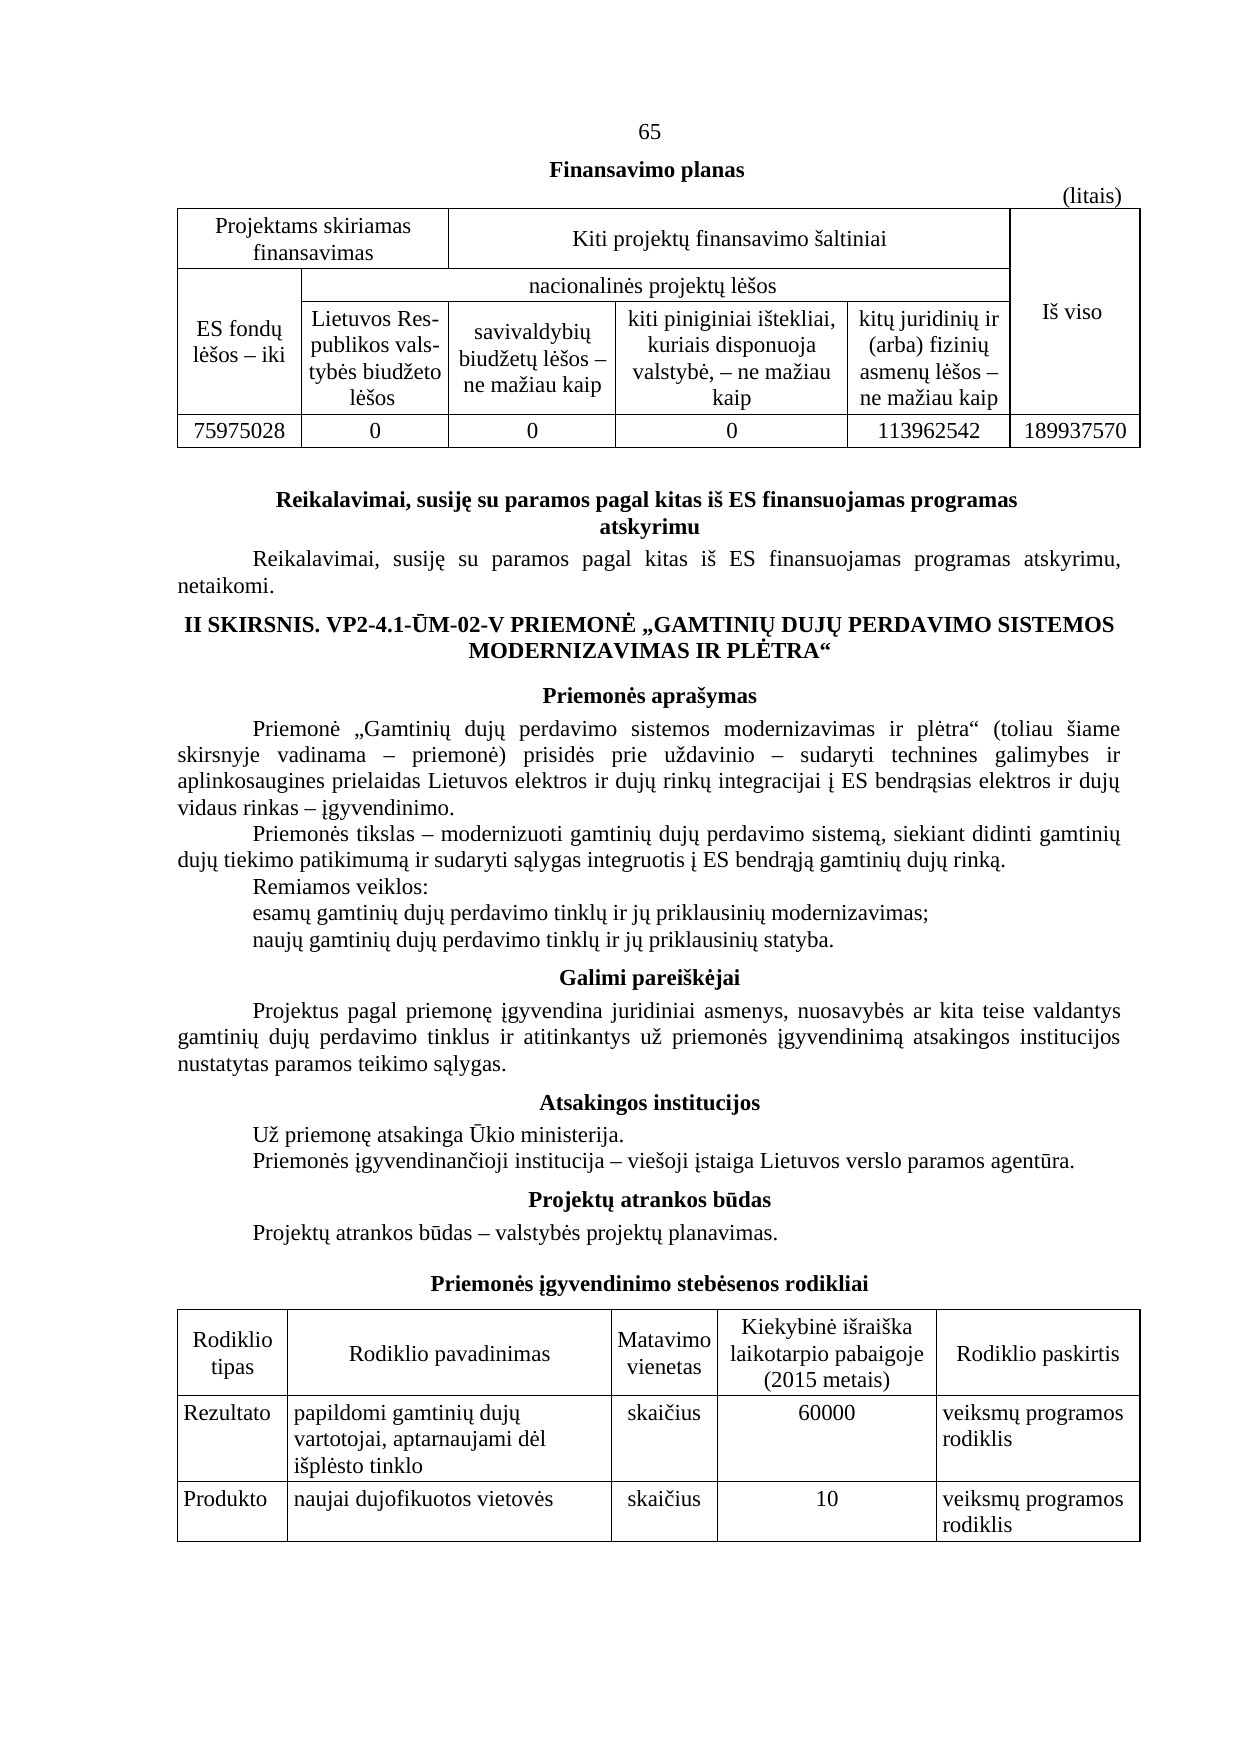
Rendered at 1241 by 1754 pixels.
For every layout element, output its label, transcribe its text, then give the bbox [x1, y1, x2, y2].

table_header Matavimo vienetas [612, 1310, 717, 1395]
table_cell Produkto [178, 1482, 287, 1541]
table_cell 0 [302, 415, 448, 447]
text (litais) [177, 182, 1122, 208]
table_header Rodiklio pavadinimas [288, 1310, 611, 1395]
text Projektus pagal priemonę įgyvendina juridiniai asmenys, nuosavybės ar kita teise valdantys gamtinių dujų perdavimo tinklus ir atitinkantys už priemonės įgyvendinimą atsakingos institucijos nustatytas paramos teikimo sąlygas. [177, 997, 1122, 1076]
text Priemonės įgyvendinimo stebėsenos rodikliai [177, 1270, 1122, 1297]
table_cell Lietuvos Res­publikos vals­tybės biudžeto lėšos [302, 302, 448, 413]
table_cell 75975028 [178, 415, 301, 447]
text Finansavimo planas [177, 156, 1122, 182]
table_cell nacionalinės projektų lėšos [302, 269, 1009, 301]
table_cell 0 [449, 415, 615, 447]
table_header Iš viso [1011, 209, 1139, 413]
table_header Rodiklio paskirtis [937, 1310, 1139, 1395]
text Galimi pareiškėjai [177, 964, 1122, 991]
table_cell ES fondų lėšos – iki [178, 269, 301, 413]
table_cell naujai dujofikuotos vietovės [288, 1482, 611, 1541]
text Projektų atrankos būdas [177, 1186, 1122, 1213]
table_cell 60000 [718, 1396, 936, 1481]
text Projektų atrankos būdas – valstybės projektų planavimas. [177, 1219, 1122, 1245]
text Reikalavimai, susiję su paramos pagal kitas iš ES finansuojamas programas atskyrimu, netaikomi. [177, 546, 1122, 598]
text Priemonės tikslas – modernizuoti gamtinių dujų perdavimo sistemą, siekiant didinti gamtinių dujų tiekimo patikimumą ir sudaryti sąlygas integruotis į ES bendrąją gamtinių dujų rinką. [177, 820, 1122, 873]
table_cell papildomi gamtinių dujų vartotojai, aptarnaujami dėl išplėsto tinklo [288, 1396, 611, 1481]
text Remiamos veiklos: [177, 873, 1122, 899]
table_cell 10 [718, 1482, 936, 1541]
table_cell 189937570 [1011, 415, 1139, 447]
text Priemonės įgyvendinančioji institucija – viešoji įstaiga Lietuvos verslo paramos agentūra. [177, 1148, 1122, 1174]
text Už priemonę atsakinga Ūkio ministerija. [177, 1121, 1122, 1148]
table_cell savivaldybių biudžetų lėšos – ne mažiau kaip [449, 302, 615, 413]
table_header Rodiklio tipas [178, 1310, 287, 1395]
text Priemonės aprašymas [177, 682, 1122, 708]
text Atsakingos institucijos [177, 1089, 1122, 1115]
table_cell 0 [616, 415, 847, 447]
text Priemonė „Gamtinių dujų perdavimo sistemos modernizavimas ir plėtra“ (toliau šiame skirsnyje vadinama – priemonė) prisidės prie uždavinio – sudaryti technines galimybes ir aplinkosaugines prielaidas Lietuvos elektros ir dujų rinkų integracijai į ES bendrąsias elektros ir dujų vidaus rinkas – įgyvendinimo. [177, 715, 1122, 820]
text II SKIRSNIS. VP2-4.1-ŪM-02-V priemonė „GAMTINIŲ DUJŲ PERDAVIMO SISTEMOS MODERNIZAVIMAS IR plėtra“ [177, 611, 1122, 663]
table_cell 113962542 [848, 415, 1009, 447]
table_cell veiksmų programos rodiklis [937, 1482, 1139, 1541]
table_cell kitų juridinių ir (arba) fizinių asmenų lėšos – ne mažiau kaip [848, 302, 1009, 413]
table_cell skaičius [612, 1396, 717, 1481]
table_header Projektams skiriamas finansavimas [178, 209, 448, 268]
table_cell skaičius [612, 1482, 717, 1541]
table_cell Rezultato [178, 1396, 287, 1481]
table_header Kiekybinė išraiška laikotarpio pabaigoje (2015 metais) [718, 1310, 936, 1395]
text naujų gamtinių dujų perdavimo tinklų ir jų priklausinių statyba. [177, 926, 1122, 952]
table_header Kiti projektų finansavimo šaltiniai [449, 209, 1009, 268]
text Reikalavimai, susiję su paramos pagal kitas iš ES finansuojamas programas atskyrimu [177, 460, 1122, 539]
table_cell kiti piniginiai ištekliai, kuriais disponuoja valstybė, – ne mažiau kaip [616, 302, 847, 413]
text esamų gamtinių dujų perdavimo tinklų ir jų priklausinių modernizavimas; [177, 899, 1122, 926]
table_cell veiksmų programos rodiklis [937, 1396, 1139, 1481]
